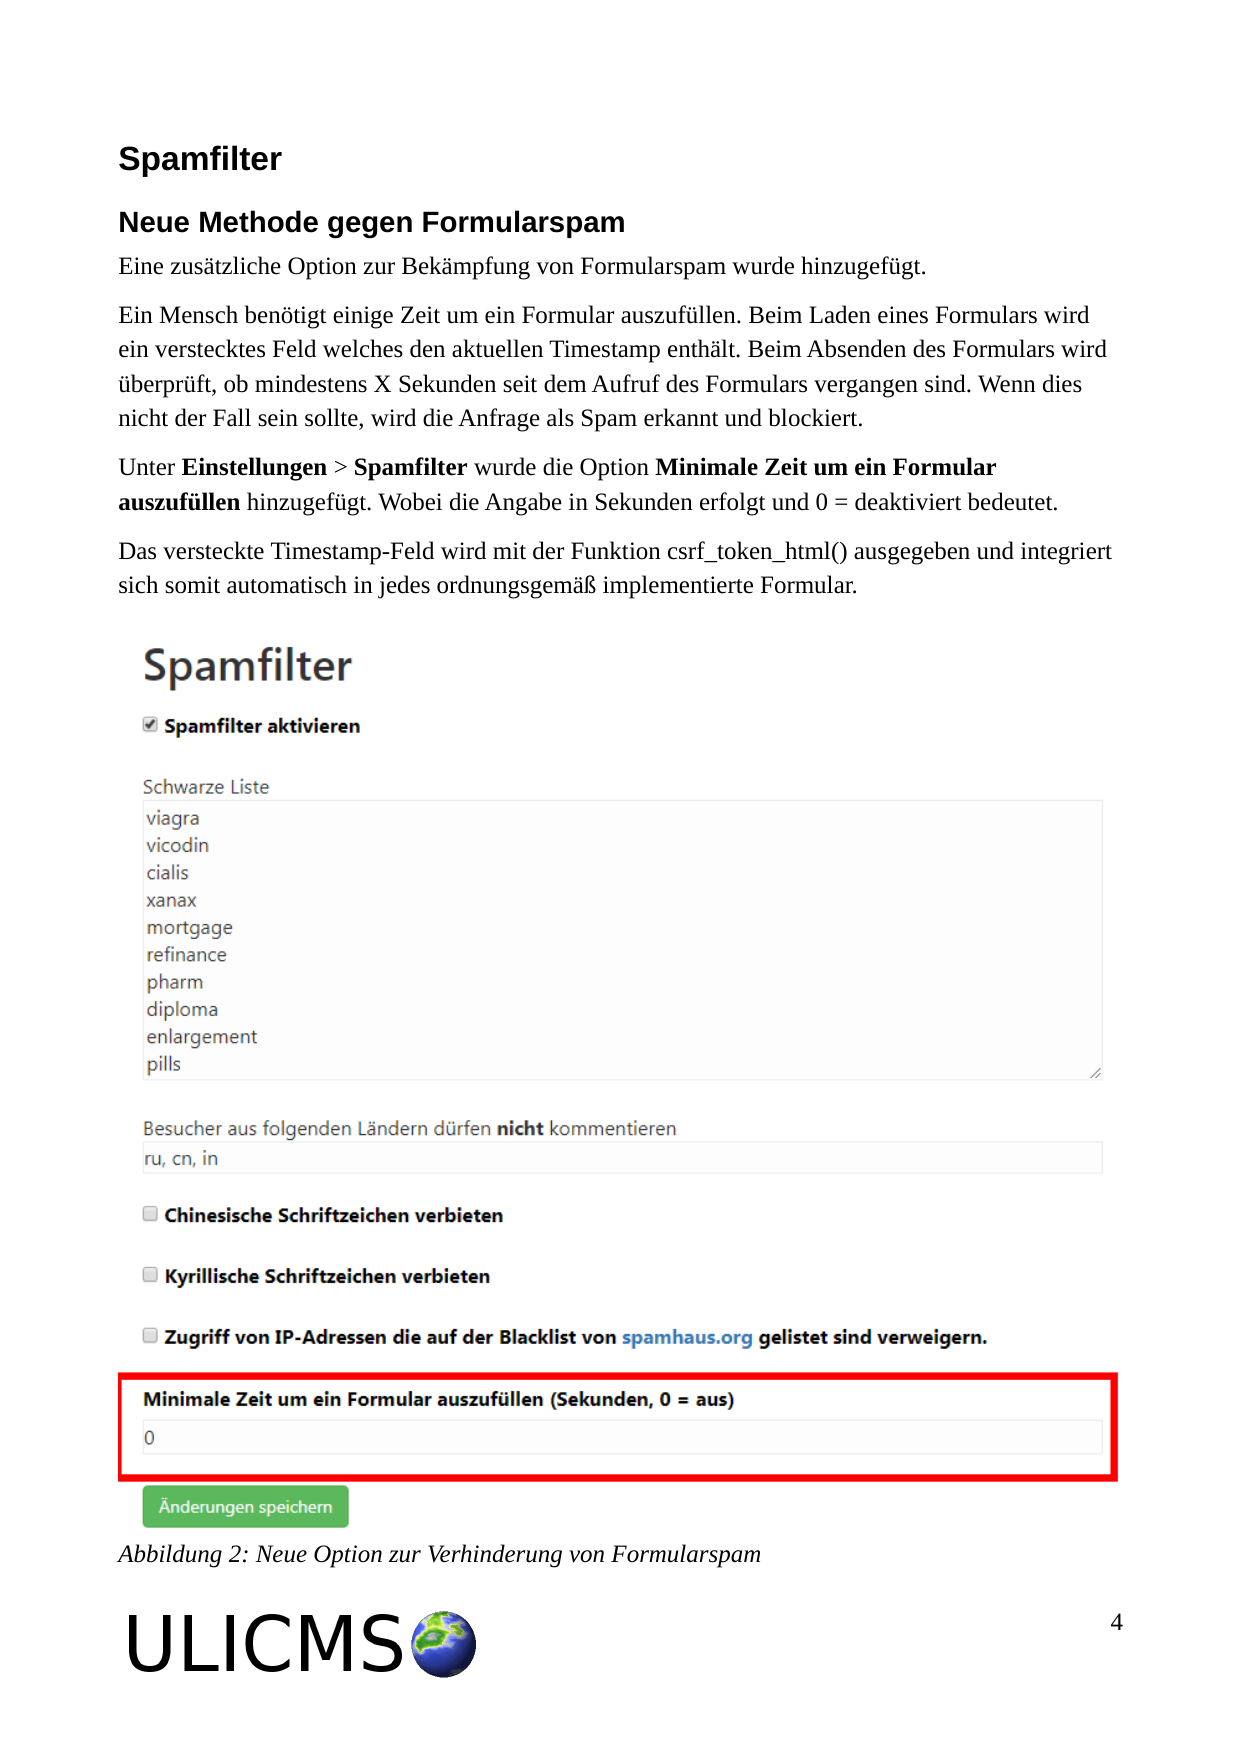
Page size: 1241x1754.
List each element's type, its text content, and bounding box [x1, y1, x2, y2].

text Unter Einstellungen > Spamfilter wurde die Option Minimale Zeit um ein Formular auszufüllen hinzugefügt. Wobei die Angabe in Sekunden erfolgt und 0 = deaktiviert bedeutet. [118, 452, 1123, 516]
subtitle Neue Methode gegen Formularspam [118, 205, 1123, 238]
picture [118, 1607, 479, 1681]
text Eine zusätzliche Option zur Bekämpfung von Formularspam wurde hinzugefügt. [118, 251, 1123, 280]
subtitle Spamfilter [118, 139, 1123, 178]
text Abbildung 2: Neue Option zur Verhinderung von Formularspam [118, 1534, 1123, 1568]
picture [118, 632, 1123, 1534]
text Ein Mensch benötigt einige Zeit um ein Formular auszufüllen. Beim Laden eines Formulars wird ein verstecktes Feld welches den aktuellen Timestamp enthält. Beim Absenden des Formulars wird überprüft, ob mindestens X Sekunden seit dem Aufruf des Formulars vergangen sind. Wenn dies nicht der Fall sein sollte, wird die Anfrage als Spam erkannt und blockiert. [118, 300, 1123, 432]
text Das versteckte Timestamp-Feld wird mit der Funktion csrf_token_html() ausgegeben und integriert sich somit automatisch in jedes ordnungsgemäß implementierte Formular. [118, 536, 1123, 599]
